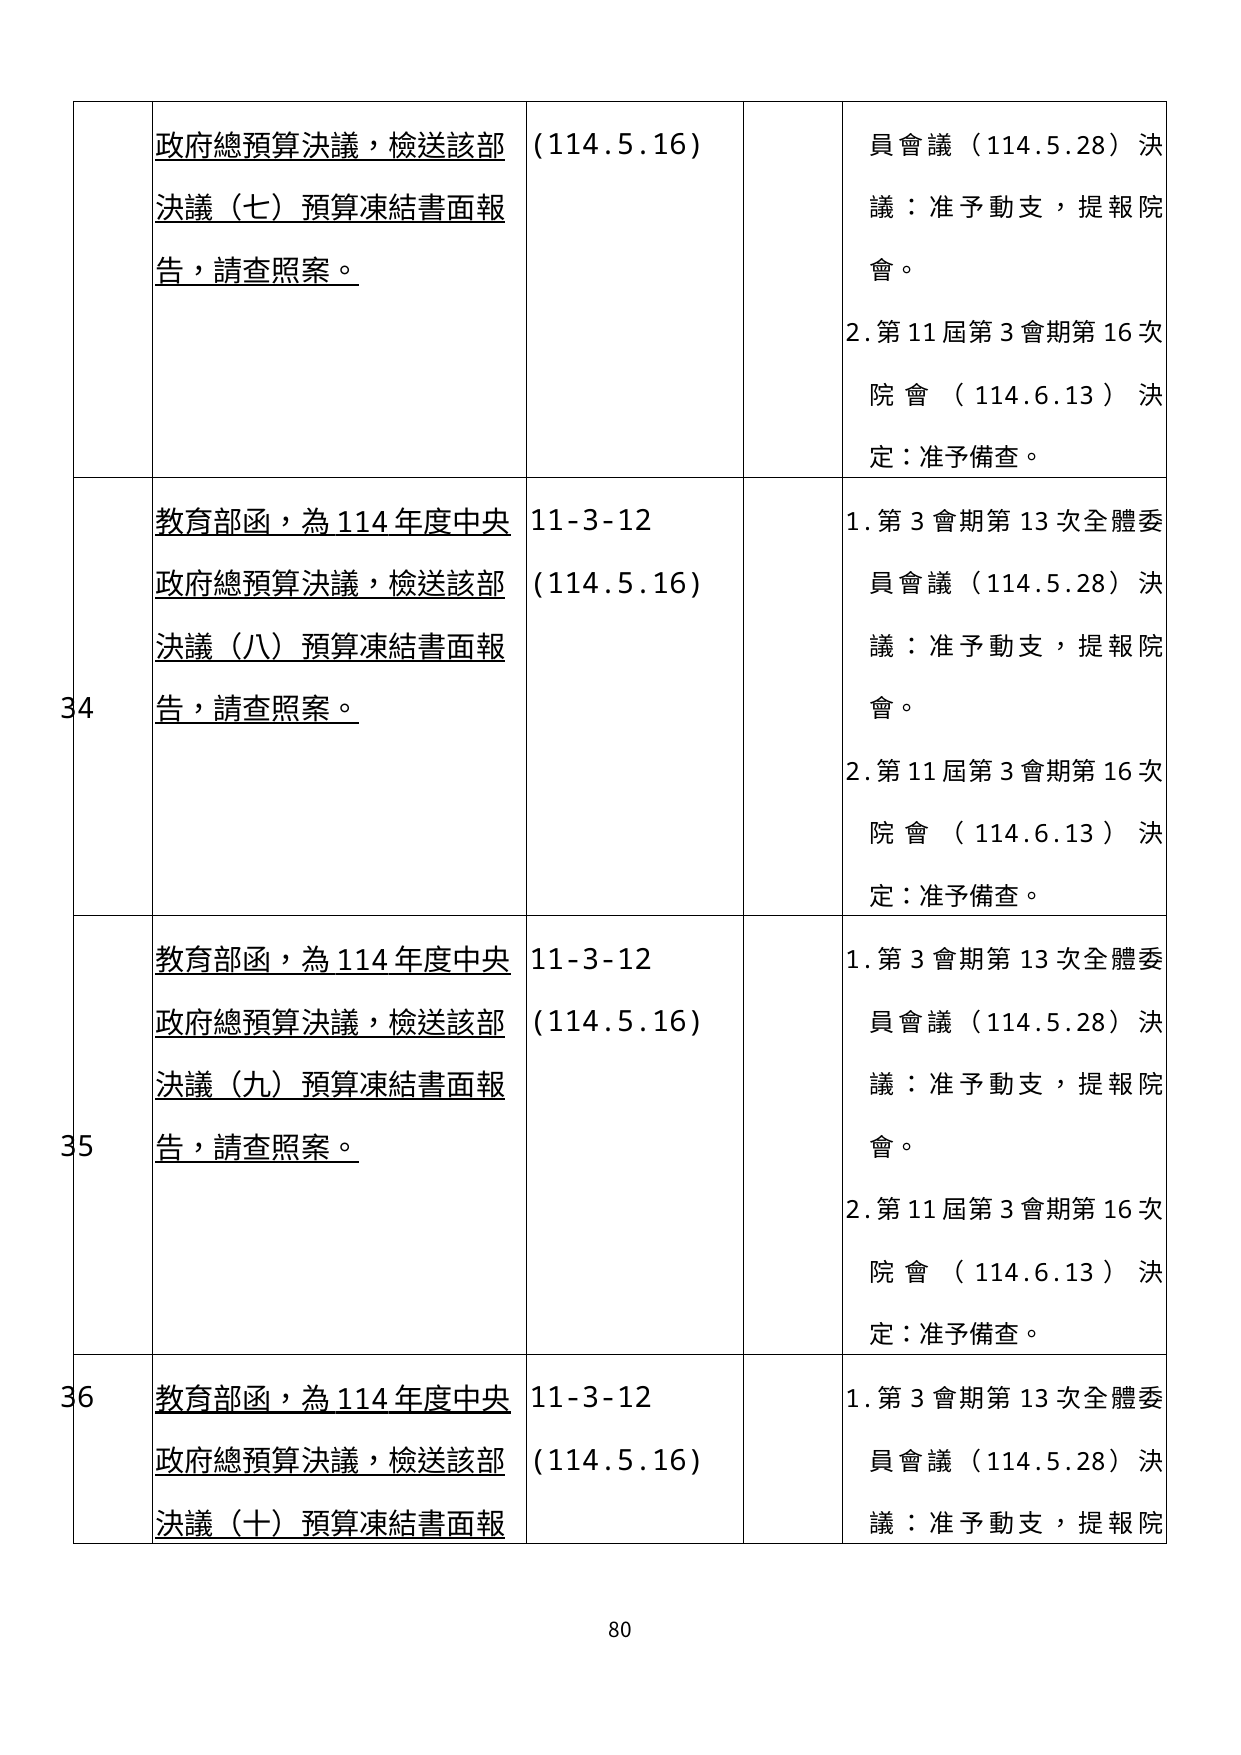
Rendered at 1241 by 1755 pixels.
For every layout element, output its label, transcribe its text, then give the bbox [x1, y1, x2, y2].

table_cell [744, 916, 842, 1354]
table_cell 1.第3會期第13次全體委員會議（114.5.28）決議：准予動支，提報院 [843, 1355, 1166, 1542]
table_cell [744, 478, 842, 915]
table_cell [74, 102, 152, 477]
table_cell [744, 102, 842, 477]
table_cell 教育部函，為114年度中央政府總預算決議，檢送該部決議（九）預算凍結書面報告，請查照案。 [153, 916, 526, 1354]
table_cell 11-3-12 (114.5.16) [527, 916, 743, 1354]
table_cell 11-3-12 (114.5.16) [527, 1355, 743, 1542]
table_cell [74, 916, 152, 1354]
table_cell [74, 478, 152, 915]
table_cell 教育部函，為114年度中央政府總預算決議，檢送該部決議（十）預算凍結書面報 [153, 1355, 526, 1542]
table_cell [74, 1355, 152, 1542]
table_cell 政府總預算決議，檢送該部決議（七）預算凍結書面報告，請查照案。 [153, 102, 526, 477]
table_cell 1.第3會期第13次全體委員會議（114.5.28）決議：准予動支，提報院會。 2.第11屆第3會期第16次院會（114.6.13）決定：准予備查。 [843, 478, 1166, 915]
table_cell (114.5.16) [527, 102, 743, 477]
table_cell 員會議（114.5.28）決議：准予動支，提報院會。 2.第11屆第3會期第16次院會（114.6.13）決定：准予備查。 [843, 102, 1166, 477]
table_cell 1.第3會期第13次全體委員會議（114.5.28）決議：准予動支，提報院會。 2.第11屆第3會期第16次院會（114.6.13）決定：准予備查。 [843, 916, 1166, 1354]
table_cell 教育部函，為114年度中央政府總預算決議，檢送該部決議（八）預算凍結書面報告，請查照案。 [153, 478, 526, 915]
table_cell 11-3-12 (114.5.16) [527, 478, 743, 915]
table_cell [744, 1355, 842, 1542]
